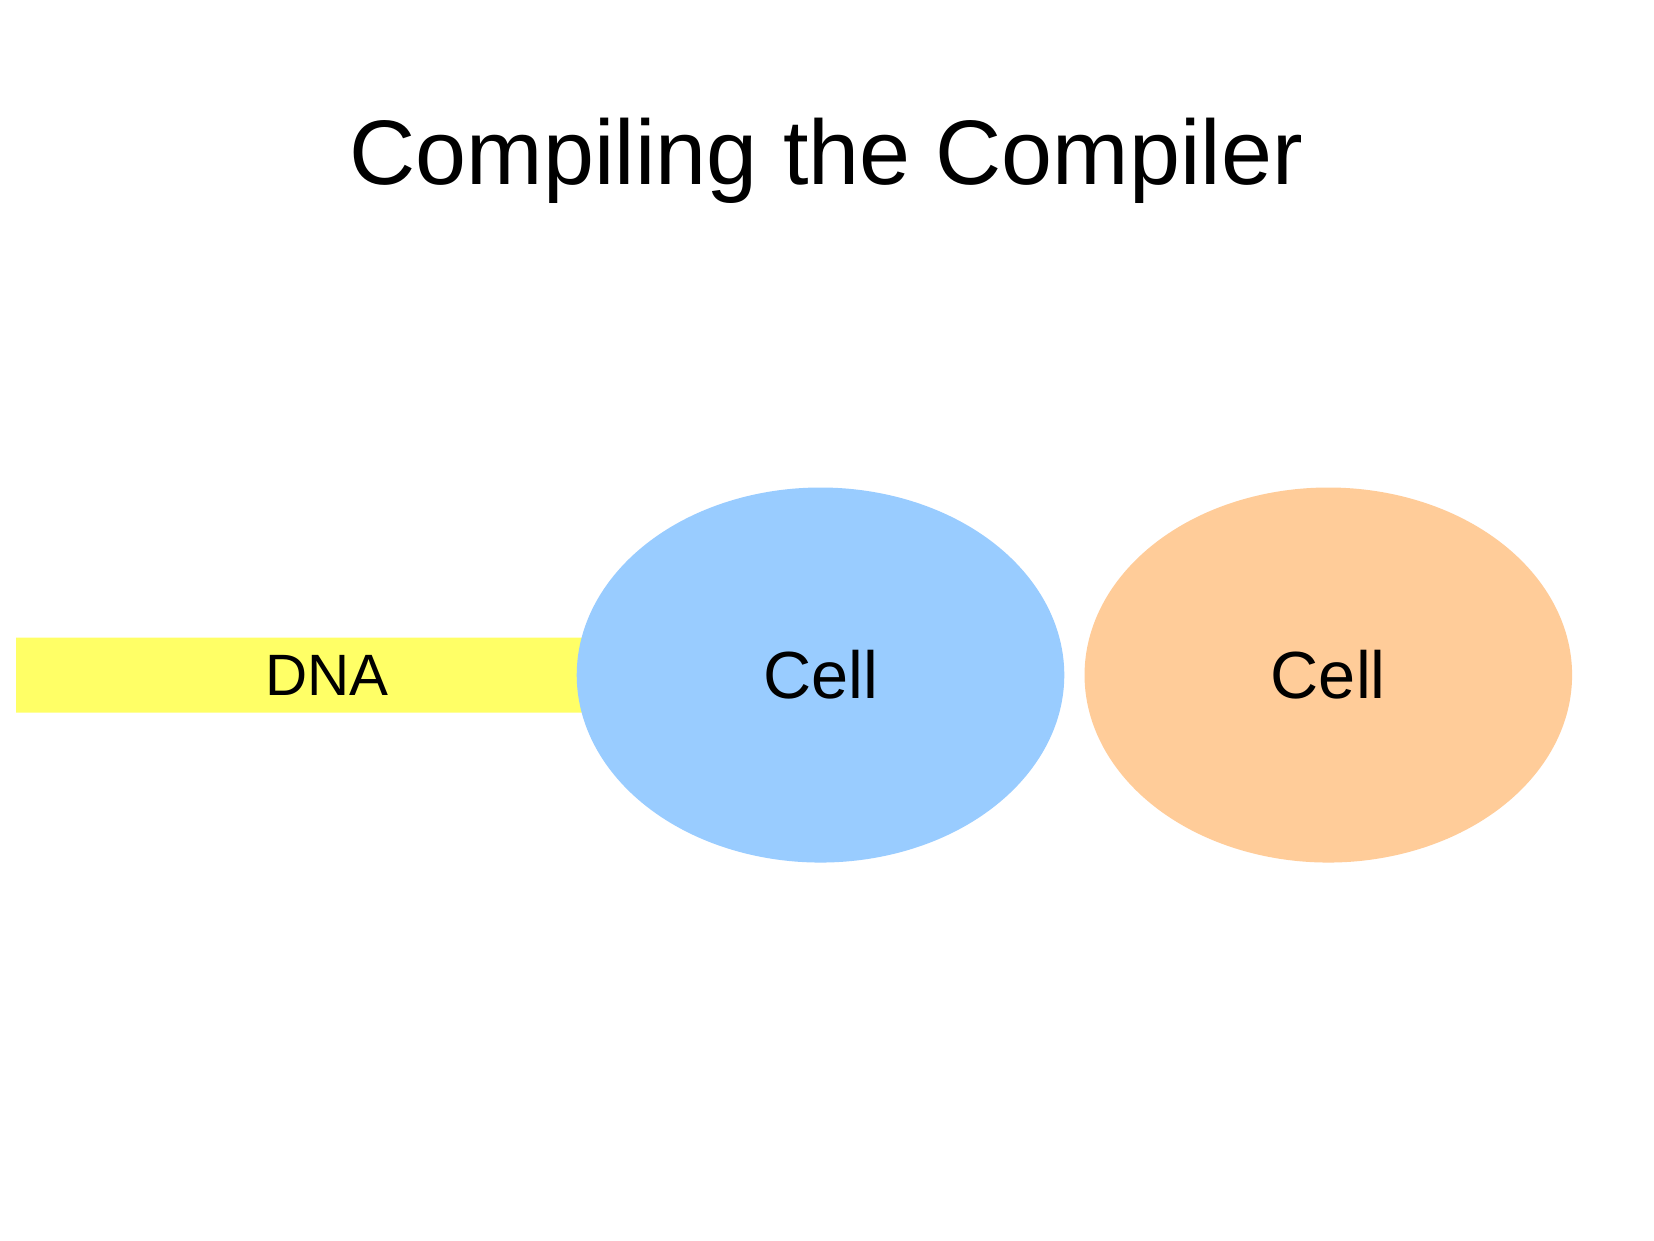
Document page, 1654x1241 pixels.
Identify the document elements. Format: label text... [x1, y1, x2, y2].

text_box DNA [16, 637, 581, 713]
text_box Cell [1084, 487, 1573, 863]
text_box Cell [576, 487, 1065, 863]
title Compiling the Compiler [82, 49, 1571, 257]
